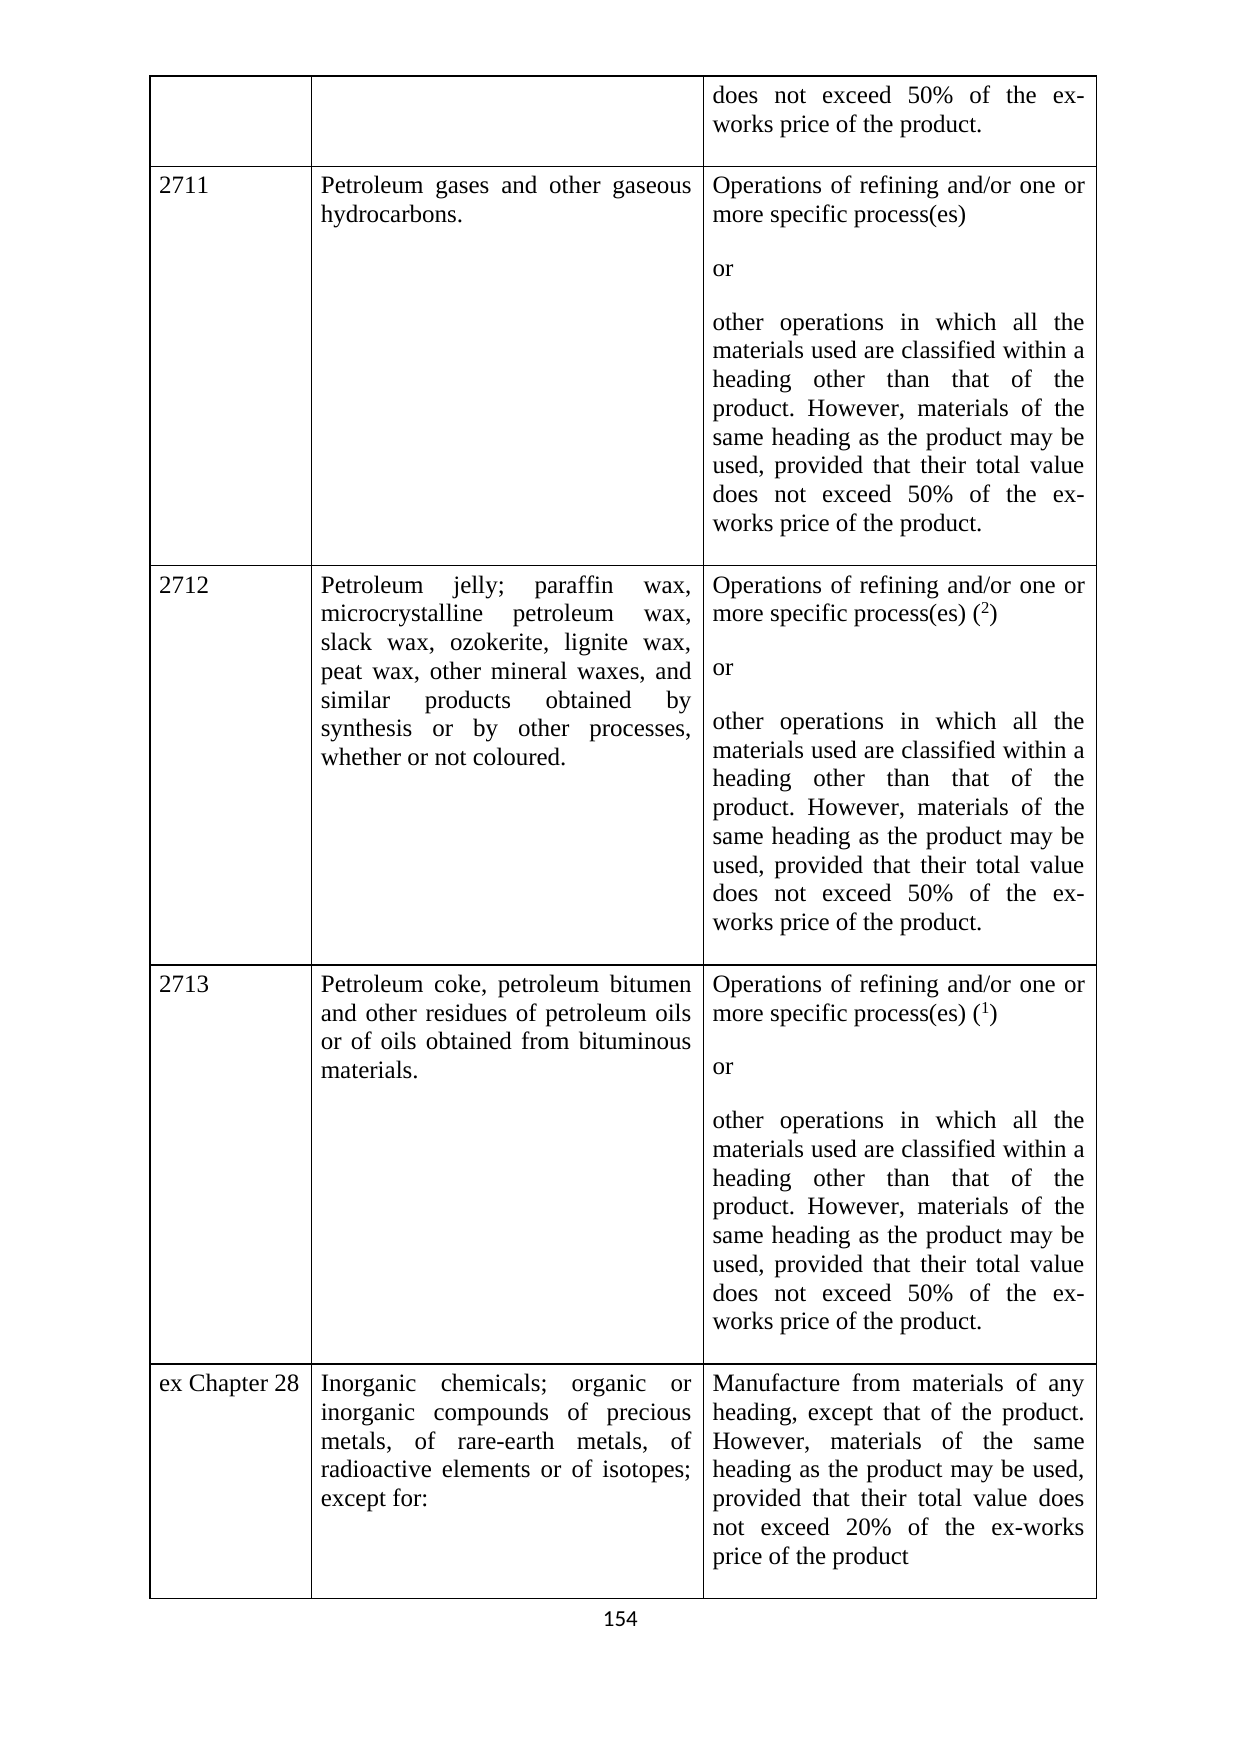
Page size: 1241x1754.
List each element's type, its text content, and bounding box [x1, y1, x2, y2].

table_cell Petroleum gases and other gaseous hydrocarbons. [312, 167, 703, 565]
table_cell Operations of refining and/or one or more specific process(es) or other operations in which all the materials used are classified within a heading other than that of the product. However, materials of the same heading as the product may be used, provided that their total value does not exceed 50% of the ex-works price of the product. [704, 167, 1096, 565]
table_cell [151, 77, 311, 166]
table_cell Operations of refining and/or one or more specific process(es) (2) or other operations in which all the materials used are classified within a heading other than that of the product. However, materials of the same heading as the product may be used, provided that their total value does not exceed 50% of the ex-works price of the product. [704, 566, 1096, 964]
table_cell Petroleum jelly; paraffin wax, microcrystalline petroleum wax, slack wax, ozokerite, lignite wax, peat wax, other mineral waxes, and similar products obtained by synthesis or by other processes, whether or not coloured. [312, 566, 703, 964]
table_cell [312, 77, 703, 166]
table_cell 2713 [151, 966, 311, 1363]
table_cell 2712 [151, 566, 311, 964]
table_cell does not exceed 50% of the ex-works price of the product. [704, 77, 1096, 166]
table_cell Petroleum coke, petroleum bitumen and other residues of petroleum oils or of oils obtained from bituminous materials. [312, 966, 703, 1363]
table_cell Operations of refining and/or one or more specific process(es) (1) or other operations in which all the materials used are classified within a heading other than that of the product. However, materials of the same heading as the product may be used, provided that their total value does not exceed 50% of the ex-works price of the product. [704, 966, 1096, 1363]
table_cell 2711 [151, 167, 311, 565]
table_cell ex Chapter 28 [151, 1365, 311, 1598]
table_cell Manufacture from materials of any heading, except that of the product. However, materials of the same heading as the product may be used, provided that their total value does not exceed 20% of the ex-works price of the product [704, 1365, 1096, 1598]
table_cell Inorganic chemicals; organic or inorganic compounds of precious metals, of rare-earth metals, of radioactive elements or of isotopes; except for: [312, 1365, 703, 1598]
